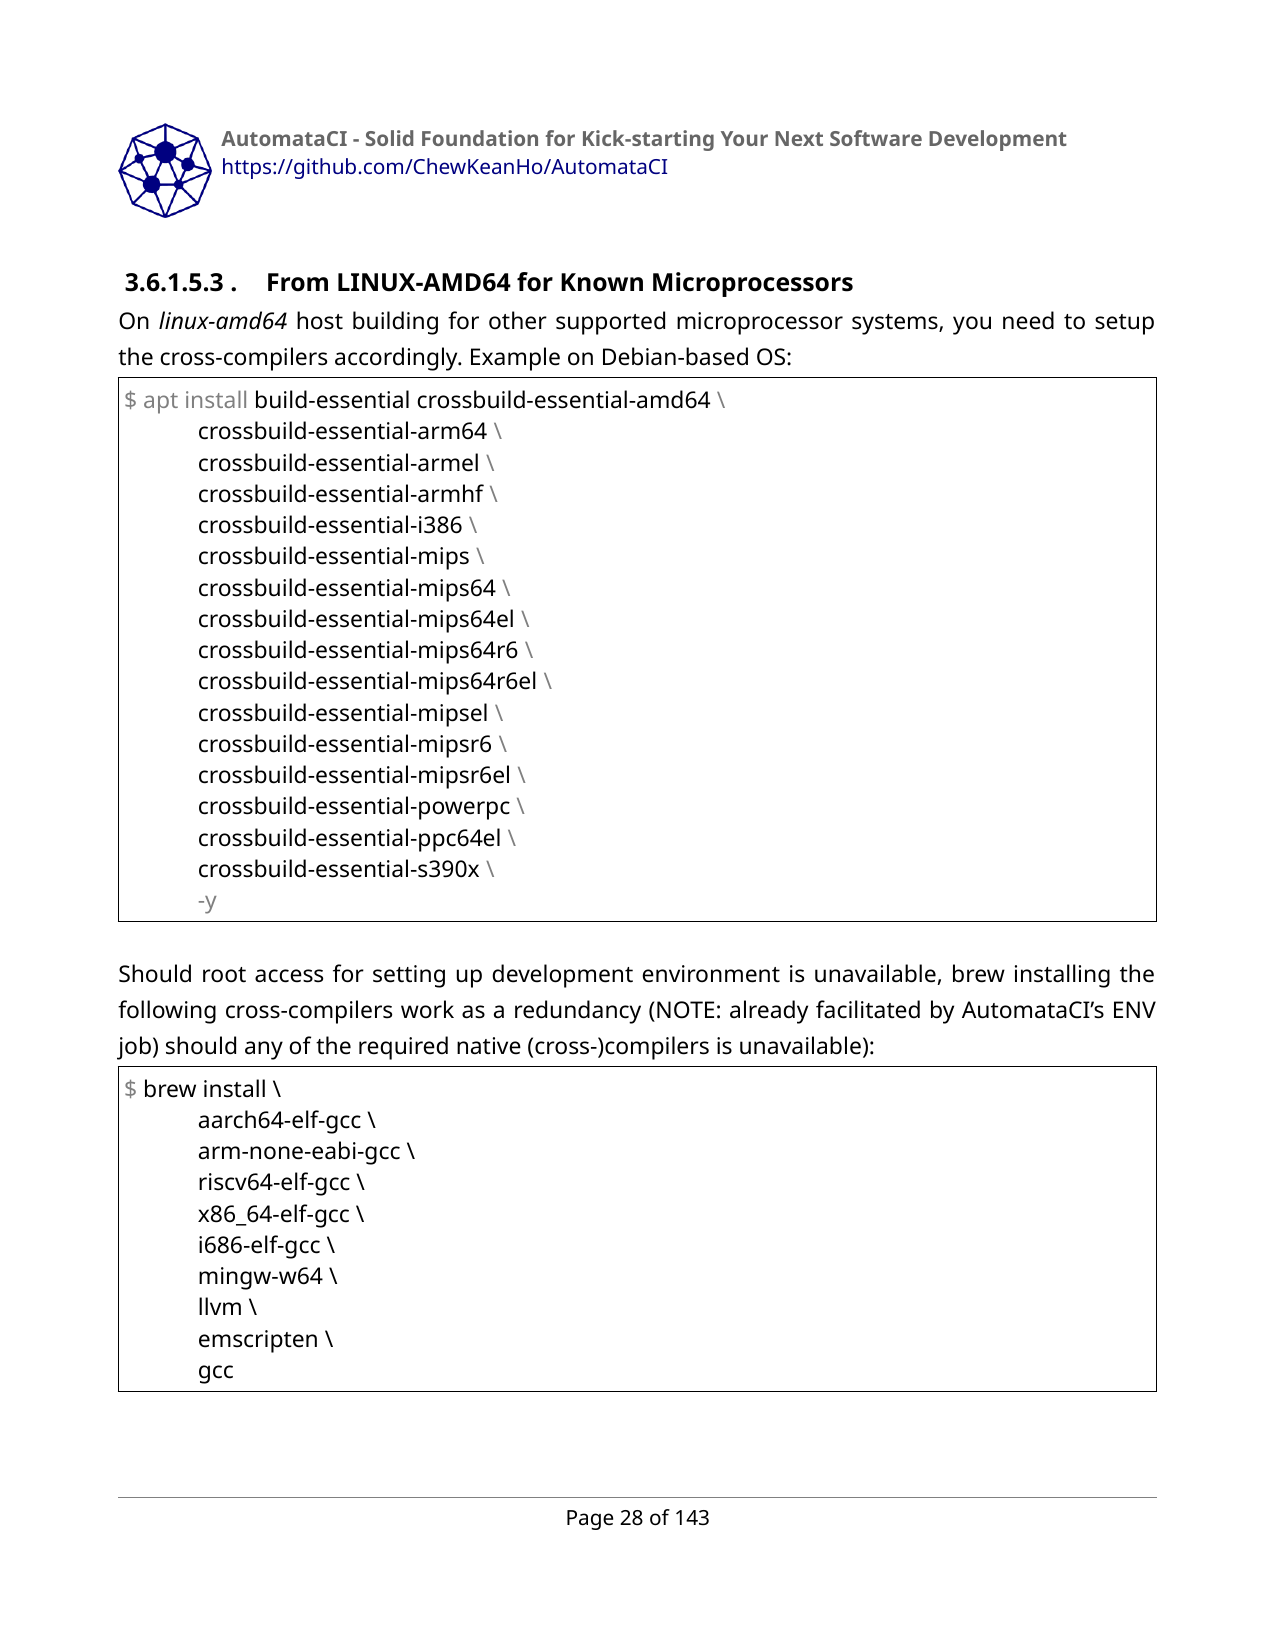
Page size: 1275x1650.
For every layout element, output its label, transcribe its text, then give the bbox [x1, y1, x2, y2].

text On linux-amd64 host building for other supported microprocessor systems, you need to setup the cross-compilers accordingly. Example on Debian-based OS: [118, 305, 1157, 372]
table_header $ brew install \ aarch64-elf-gcc \ arm-none-eabi-gcc \ riscv64-elf-gcc \ x86_64-elf-gcc \ i686-elf-gcc \ mingw-w64 \ llvm \ emscripten \ gcc [119, 1067, 1156, 1391]
picture [118, 123, 212, 218]
table_header $ apt install build-essential crossbuild-essential-amd64 \ crossbuild-essential-arm64 \ crossbuild-essential-armel \ crossbuild-essential-armhf \ crossbuild-essential-i386 \ crossbuild-essential-mips \ crossbuild-essential-mips64 \ crossbuild-essential-mips64el \ crossbuild-essential-mips64r6 \ crossbuild-essential-mips64r6el \ crossbuild-essential-mipsel \ crossbuild-essential-mipsr6 \ crossbuild-essential-mipsr6el \ crossbuild-essential-powerpc \ crossbuild-essential-ppc64el \ crossbuild-essential-s390x \ -y [119, 378, 1156, 921]
text Should root access for setting up development environment is unavailable, brew installing the following cross-compilers work as a redundancy (NOTE: already facilitated by AutomataCI’s ENV job) should any of the required native (cross-)compilers is unavailable): [118, 958, 1157, 1061]
subtitle From LINUX-AMD64 for Known Microprocessors [118, 265, 1157, 299]
